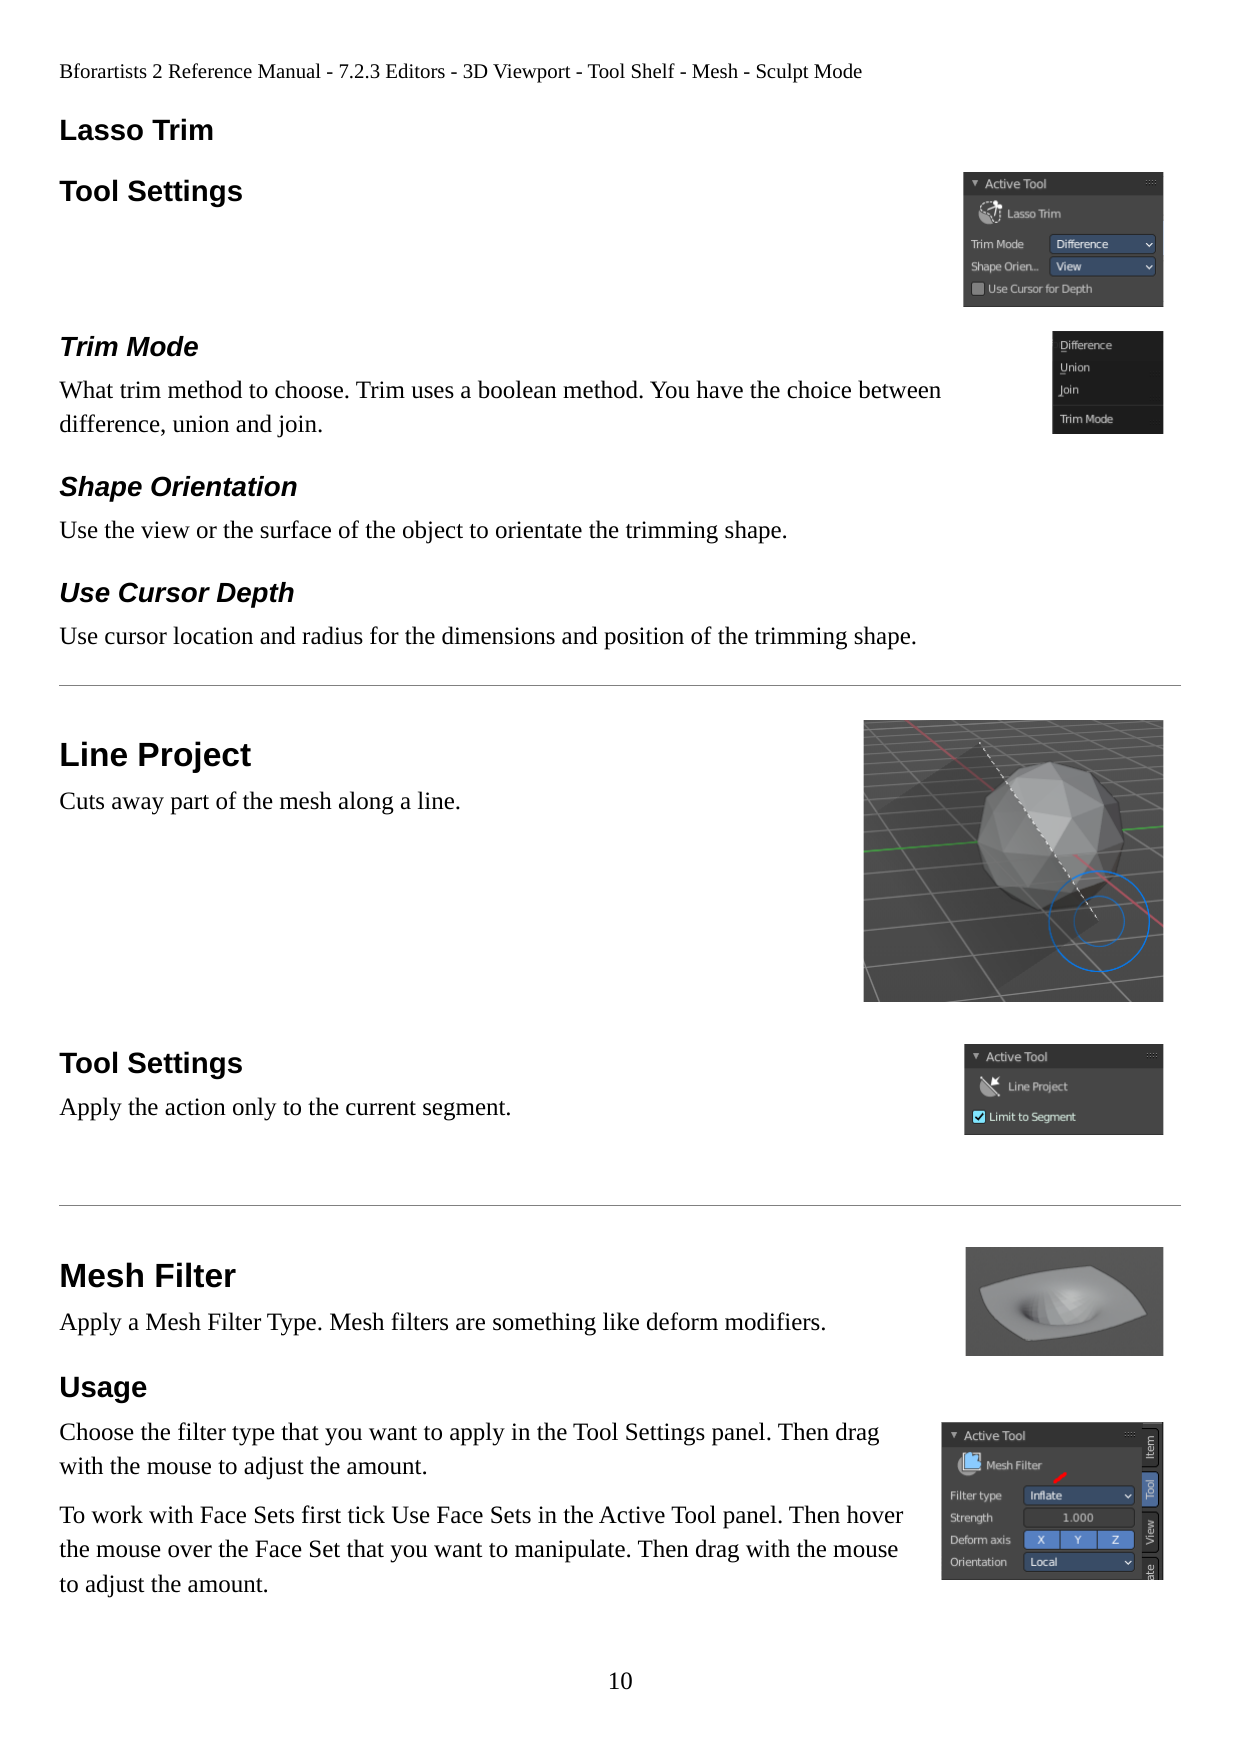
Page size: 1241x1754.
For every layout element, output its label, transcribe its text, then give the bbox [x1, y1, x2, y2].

text Use the view or the surface of the object to orientate the trimming shape. [59, 515, 1181, 544]
picture [1052, 331, 1164, 434]
text Use cursor location and radius for the dimensions and position of the trimming shape. [59, 621, 1181, 650]
picture [964, 1044, 1164, 1135]
subtitle Tool Settings [59, 173, 963, 207]
subtitle Line Project [59, 735, 863, 774]
text To work with Face Sets first tick Use Face Sets in the Active Tool panel. Then hover the mouse over the Face Set that you want to manipulate. Then drag with the mouse to adjust the amount. [59, 1500, 1181, 1598]
picture [965, 1247, 1164, 1356]
subtitle [1164, 735, 1181, 774]
subtitle Use Cursor Depth [59, 577, 1181, 608]
text What trim method to choose. Trim uses a boolean method. You have the choice between difference, union and join. [59, 375, 1181, 438]
picture [963, 172, 1164, 307]
subtitle [1164, 1256, 1181, 1294]
picture [863, 720, 1164, 1002]
picture [941, 1422, 1164, 1580]
text Choose the filter type that you want to apply in the Tool Settings panel. Then drag with the mouse to adjust the amount. [59, 1417, 1181, 1480]
text Apply the action only to the current segment. [59, 1092, 964, 1121]
text Apply a Mesh Filter Type. Mesh filters are something like deform modifiers. [59, 1307, 965, 1335]
subtitle Shape Orientation [59, 471, 1181, 503]
subtitle [1164, 1046, 1181, 1080]
subtitle Lasso Trim [59, 113, 1181, 146]
subtitle Usage [59, 1370, 1181, 1404]
subtitle [1164, 173, 1181, 207]
subtitle Mesh Filter [59, 1256, 965, 1294]
subtitle Trim Mode [59, 330, 1181, 362]
subtitle Tool Settings [59, 1046, 964, 1080]
text Cuts away part of the mesh along a line. [59, 786, 863, 815]
